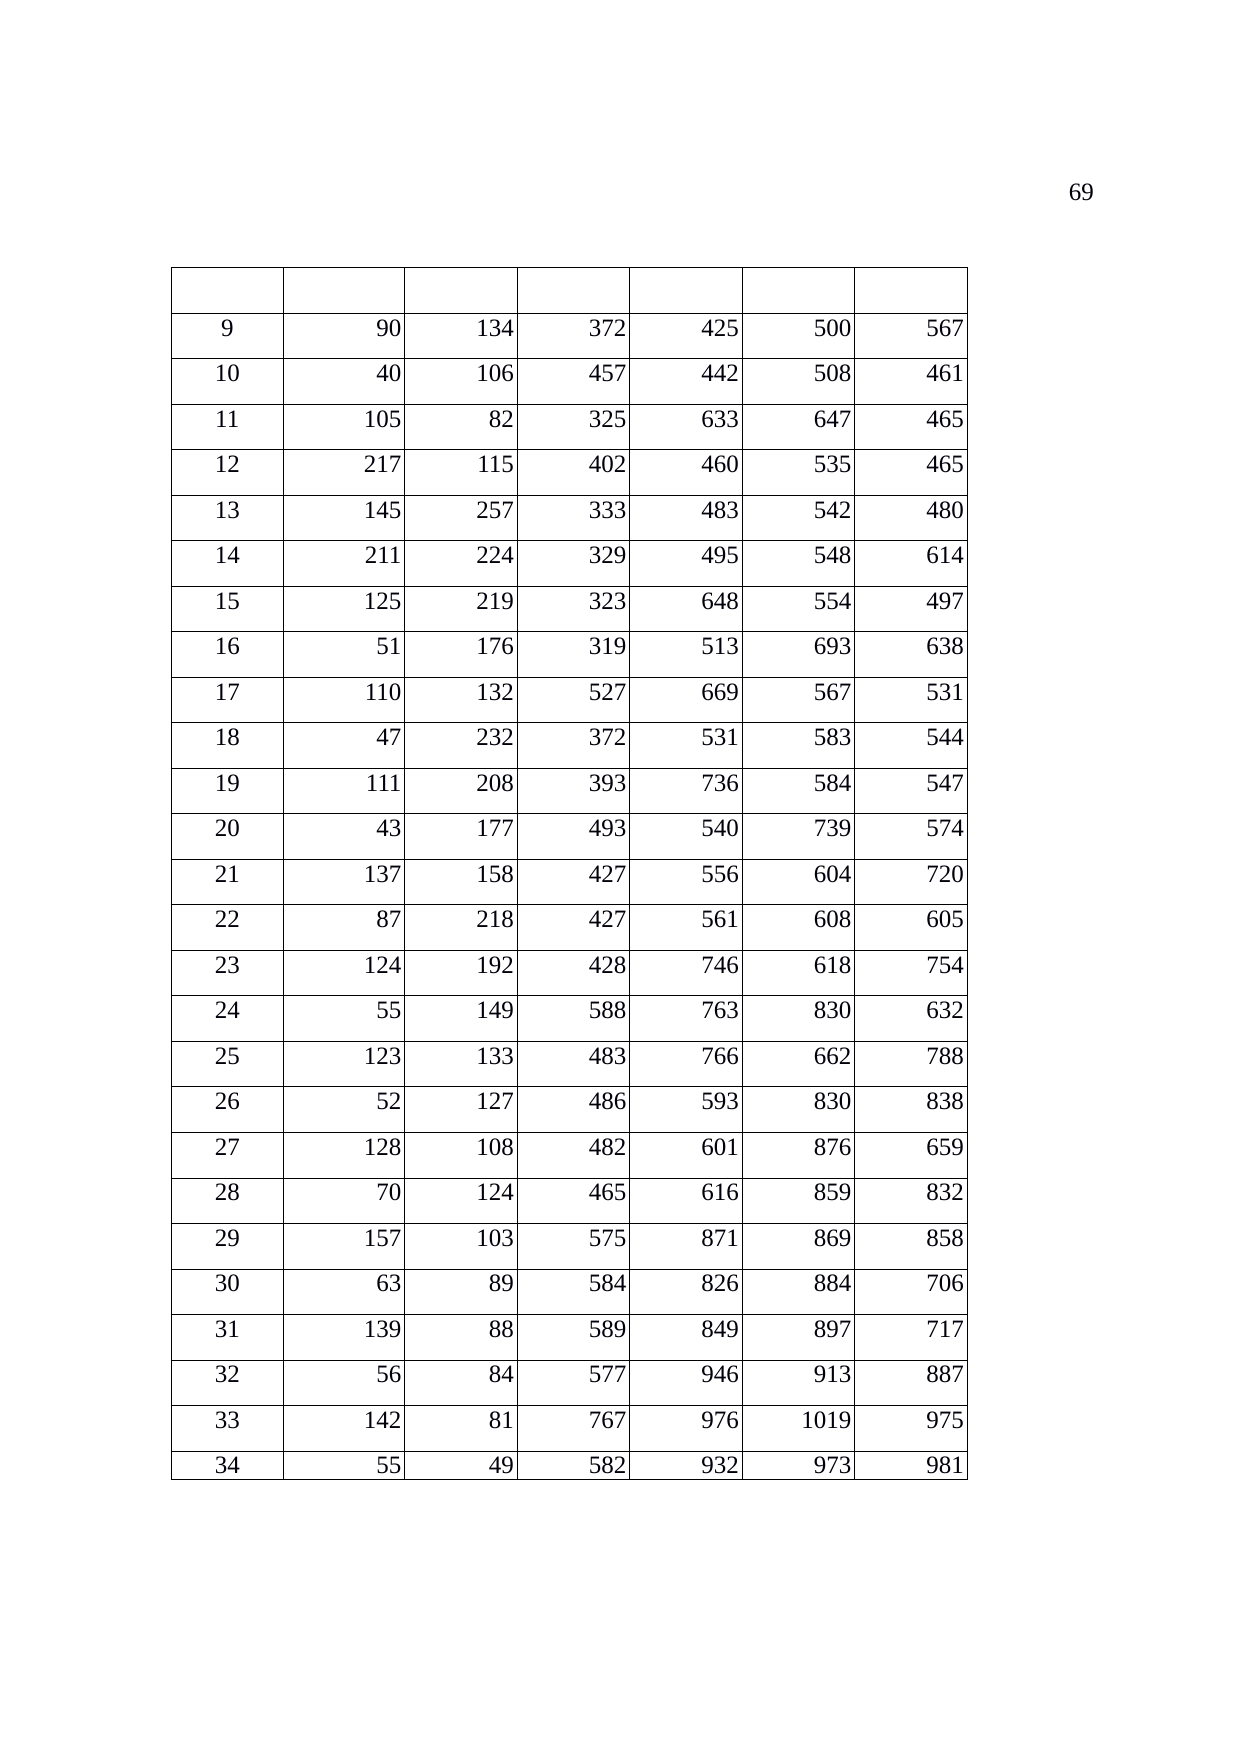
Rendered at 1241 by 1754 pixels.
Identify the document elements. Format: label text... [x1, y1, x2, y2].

table_cell 105 [284, 405, 404, 449]
table_cell 82 [405, 405, 517, 449]
table_cell 103 [405, 1224, 517, 1268]
table_cell 40 [284, 359, 404, 403]
table_cell 830 [743, 996, 854, 1041]
table_cell 56 [284, 1361, 404, 1405]
table_cell [284, 268, 404, 312]
table_cell 932 [630, 1452, 742, 1479]
table_cell 461 [855, 359, 967, 403]
table_cell 34 [172, 1452, 283, 1479]
table_cell 547 [855, 769, 967, 813]
table_cell 763 [630, 996, 742, 1041]
table_cell 11 [172, 405, 283, 449]
table_cell 139 [284, 1315, 404, 1359]
table_cell 544 [855, 723, 967, 768]
table_cell 177 [405, 814, 517, 859]
table_cell 976 [630, 1406, 742, 1451]
table_cell 483 [630, 496, 742, 540]
table_cell 32 [172, 1361, 283, 1405]
table_cell 15 [172, 587, 283, 631]
table_cell 567 [743, 678, 854, 722]
table_cell 124 [284, 951, 404, 995]
table_cell 754 [855, 951, 967, 995]
table_cell 51 [284, 632, 404, 677]
table_cell 325 [518, 405, 629, 449]
table_cell 26 [172, 1087, 283, 1132]
table_cell 125 [284, 587, 404, 631]
table_cell 706 [855, 1270, 967, 1314]
table_cell 647 [743, 405, 854, 449]
table_cell 149 [405, 996, 517, 1041]
table_cell 115 [405, 450, 517, 494]
table_cell 638 [855, 632, 967, 677]
table_cell 134 [405, 314, 517, 358]
table_cell 887 [855, 1361, 967, 1405]
table_cell 669 [630, 678, 742, 722]
table_cell 55 [284, 996, 404, 1041]
table_cell 219 [405, 587, 517, 631]
table_cell 589 [518, 1315, 629, 1359]
table_cell 465 [855, 405, 967, 449]
table_cell 157 [284, 1224, 404, 1268]
table_cell 31 [172, 1315, 283, 1359]
table_cell 981 [855, 1452, 967, 1479]
table_cell 614 [855, 541, 967, 586]
table_cell 826 [630, 1270, 742, 1314]
table_cell 13 [172, 496, 283, 540]
table_cell 257 [405, 496, 517, 540]
table_cell 192 [405, 951, 517, 995]
table_cell 618 [743, 951, 854, 995]
table_cell 81 [405, 1406, 517, 1451]
table_cell 128 [284, 1133, 404, 1177]
table_cell 22 [172, 905, 283, 950]
table_cell 604 [743, 860, 854, 904]
table_cell 110 [284, 678, 404, 722]
table_cell 493 [518, 814, 629, 859]
table_cell 633 [630, 405, 742, 449]
table_cell 486 [518, 1087, 629, 1132]
table_cell 830 [743, 1087, 854, 1132]
table_cell 648 [630, 587, 742, 631]
table_cell [855, 268, 967, 312]
table_cell 319 [518, 632, 629, 677]
table_cell 513 [630, 632, 742, 677]
table_cell 542 [743, 496, 854, 540]
table_cell 63 [284, 1270, 404, 1314]
table_cell 47 [284, 723, 404, 768]
table_cell 427 [518, 905, 629, 950]
table_cell 90 [284, 314, 404, 358]
table_cell 16 [172, 632, 283, 677]
table_cell 23 [172, 951, 283, 995]
table_cell 876 [743, 1133, 854, 1177]
table_cell 323 [518, 587, 629, 631]
table_cell 508 [743, 359, 854, 403]
table_cell 33 [172, 1406, 283, 1451]
table_cell 87 [284, 905, 404, 950]
table_cell 766 [630, 1042, 742, 1086]
table_cell 20 [172, 814, 283, 859]
table_cell 329 [518, 541, 629, 586]
table_cell 9 [172, 314, 283, 358]
table_cell 531 [630, 723, 742, 768]
table_cell 632 [855, 996, 967, 1041]
table_cell 720 [855, 860, 967, 904]
table_cell 616 [630, 1179, 742, 1223]
table_cell 18 [172, 723, 283, 768]
table_cell 84 [405, 1361, 517, 1405]
table_cell 17 [172, 678, 283, 722]
table_cell 480 [855, 496, 967, 540]
table_cell [172, 268, 283, 312]
table_cell 393 [518, 769, 629, 813]
table_cell 788 [855, 1042, 967, 1086]
table_cell 567 [855, 314, 967, 358]
table_cell 531 [855, 678, 967, 722]
table_cell 717 [855, 1315, 967, 1359]
table_cell 70 [284, 1179, 404, 1223]
table_cell 55 [284, 1452, 404, 1479]
table_cell 208 [405, 769, 517, 813]
table_cell 540 [630, 814, 742, 859]
table_cell 43 [284, 814, 404, 859]
table_cell 10 [172, 359, 283, 403]
table_cell 133 [405, 1042, 517, 1086]
table_cell 127 [405, 1087, 517, 1132]
table_cell 535 [743, 450, 854, 494]
table_cell 158 [405, 860, 517, 904]
table_cell [405, 268, 517, 312]
table_cell 89 [405, 1270, 517, 1314]
table_cell 588 [518, 996, 629, 1041]
table_cell 372 [518, 723, 629, 768]
table_cell 111 [284, 769, 404, 813]
table_cell 746 [630, 951, 742, 995]
table_cell 49 [405, 1452, 517, 1479]
table_cell 869 [743, 1224, 854, 1268]
table_cell 584 [743, 769, 854, 813]
table_cell 1019 [743, 1406, 854, 1451]
table_cell 29 [172, 1224, 283, 1268]
table_cell 858 [855, 1224, 967, 1268]
table_cell 124 [405, 1179, 517, 1223]
table_cell 871 [630, 1224, 742, 1268]
table_cell 28 [172, 1179, 283, 1223]
table_cell 739 [743, 814, 854, 859]
table_cell 574 [855, 814, 967, 859]
table_cell 428 [518, 951, 629, 995]
table_cell 554 [743, 587, 854, 631]
table_cell 176 [405, 632, 517, 677]
table_cell 946 [630, 1361, 742, 1405]
table_cell 859 [743, 1179, 854, 1223]
table_cell 575 [518, 1224, 629, 1268]
table_cell 372 [518, 314, 629, 358]
table_cell 12 [172, 450, 283, 494]
table_cell 402 [518, 450, 629, 494]
table_cell 425 [630, 314, 742, 358]
table_cell 527 [518, 678, 629, 722]
table_cell 460 [630, 450, 742, 494]
table_cell 27 [172, 1133, 283, 1177]
table_cell 736 [630, 769, 742, 813]
table_cell 211 [284, 541, 404, 586]
table_cell 465 [518, 1179, 629, 1223]
table_cell 224 [405, 541, 517, 586]
table_cell 482 [518, 1133, 629, 1177]
table_cell 145 [284, 496, 404, 540]
table_cell 217 [284, 450, 404, 494]
table_cell 884 [743, 1270, 854, 1314]
table_cell 497 [855, 587, 967, 631]
table_cell 693 [743, 632, 854, 677]
table_cell 832 [855, 1179, 967, 1223]
table_cell 483 [518, 1042, 629, 1086]
table_cell 108 [405, 1133, 517, 1177]
table_cell 973 [743, 1452, 854, 1479]
table_cell 465 [855, 450, 967, 494]
table_cell 577 [518, 1361, 629, 1405]
table_cell [743, 268, 854, 312]
table_cell 659 [855, 1133, 967, 1177]
table_cell 975 [855, 1406, 967, 1451]
table_cell 106 [405, 359, 517, 403]
table_cell 608 [743, 905, 854, 950]
table_cell 142 [284, 1406, 404, 1451]
table_cell 556 [630, 860, 742, 904]
table_cell 849 [630, 1315, 742, 1359]
table_cell 427 [518, 860, 629, 904]
table_cell 232 [405, 723, 517, 768]
table_cell 132 [405, 678, 517, 722]
table_cell 662 [743, 1042, 854, 1086]
table_cell 582 [518, 1452, 629, 1479]
table_cell 913 [743, 1361, 854, 1405]
table_cell 333 [518, 496, 629, 540]
table_cell 123 [284, 1042, 404, 1086]
table_cell 561 [630, 905, 742, 950]
table_cell 88 [405, 1315, 517, 1359]
table_cell 52 [284, 1087, 404, 1132]
table_cell 30 [172, 1270, 283, 1314]
table_cell [630, 268, 742, 312]
table_cell 548 [743, 541, 854, 586]
table_cell 601 [630, 1133, 742, 1177]
table_cell 24 [172, 996, 283, 1041]
table_cell 457 [518, 359, 629, 403]
table_cell 495 [630, 541, 742, 586]
table_cell 19 [172, 769, 283, 813]
table_cell 584 [518, 1270, 629, 1314]
table_cell 442 [630, 359, 742, 403]
table_cell 593 [630, 1087, 742, 1132]
table_cell 21 [172, 860, 283, 904]
table_cell 25 [172, 1042, 283, 1086]
table_cell 838 [855, 1087, 967, 1132]
table_cell 605 [855, 905, 967, 950]
table_cell 767 [518, 1406, 629, 1451]
table_cell [518, 268, 629, 312]
table_cell 500 [743, 314, 854, 358]
table_cell 583 [743, 723, 854, 768]
table_cell 897 [743, 1315, 854, 1359]
table_cell 14 [172, 541, 283, 586]
table_cell 137 [284, 860, 404, 904]
table_cell 218 [405, 905, 517, 950]
